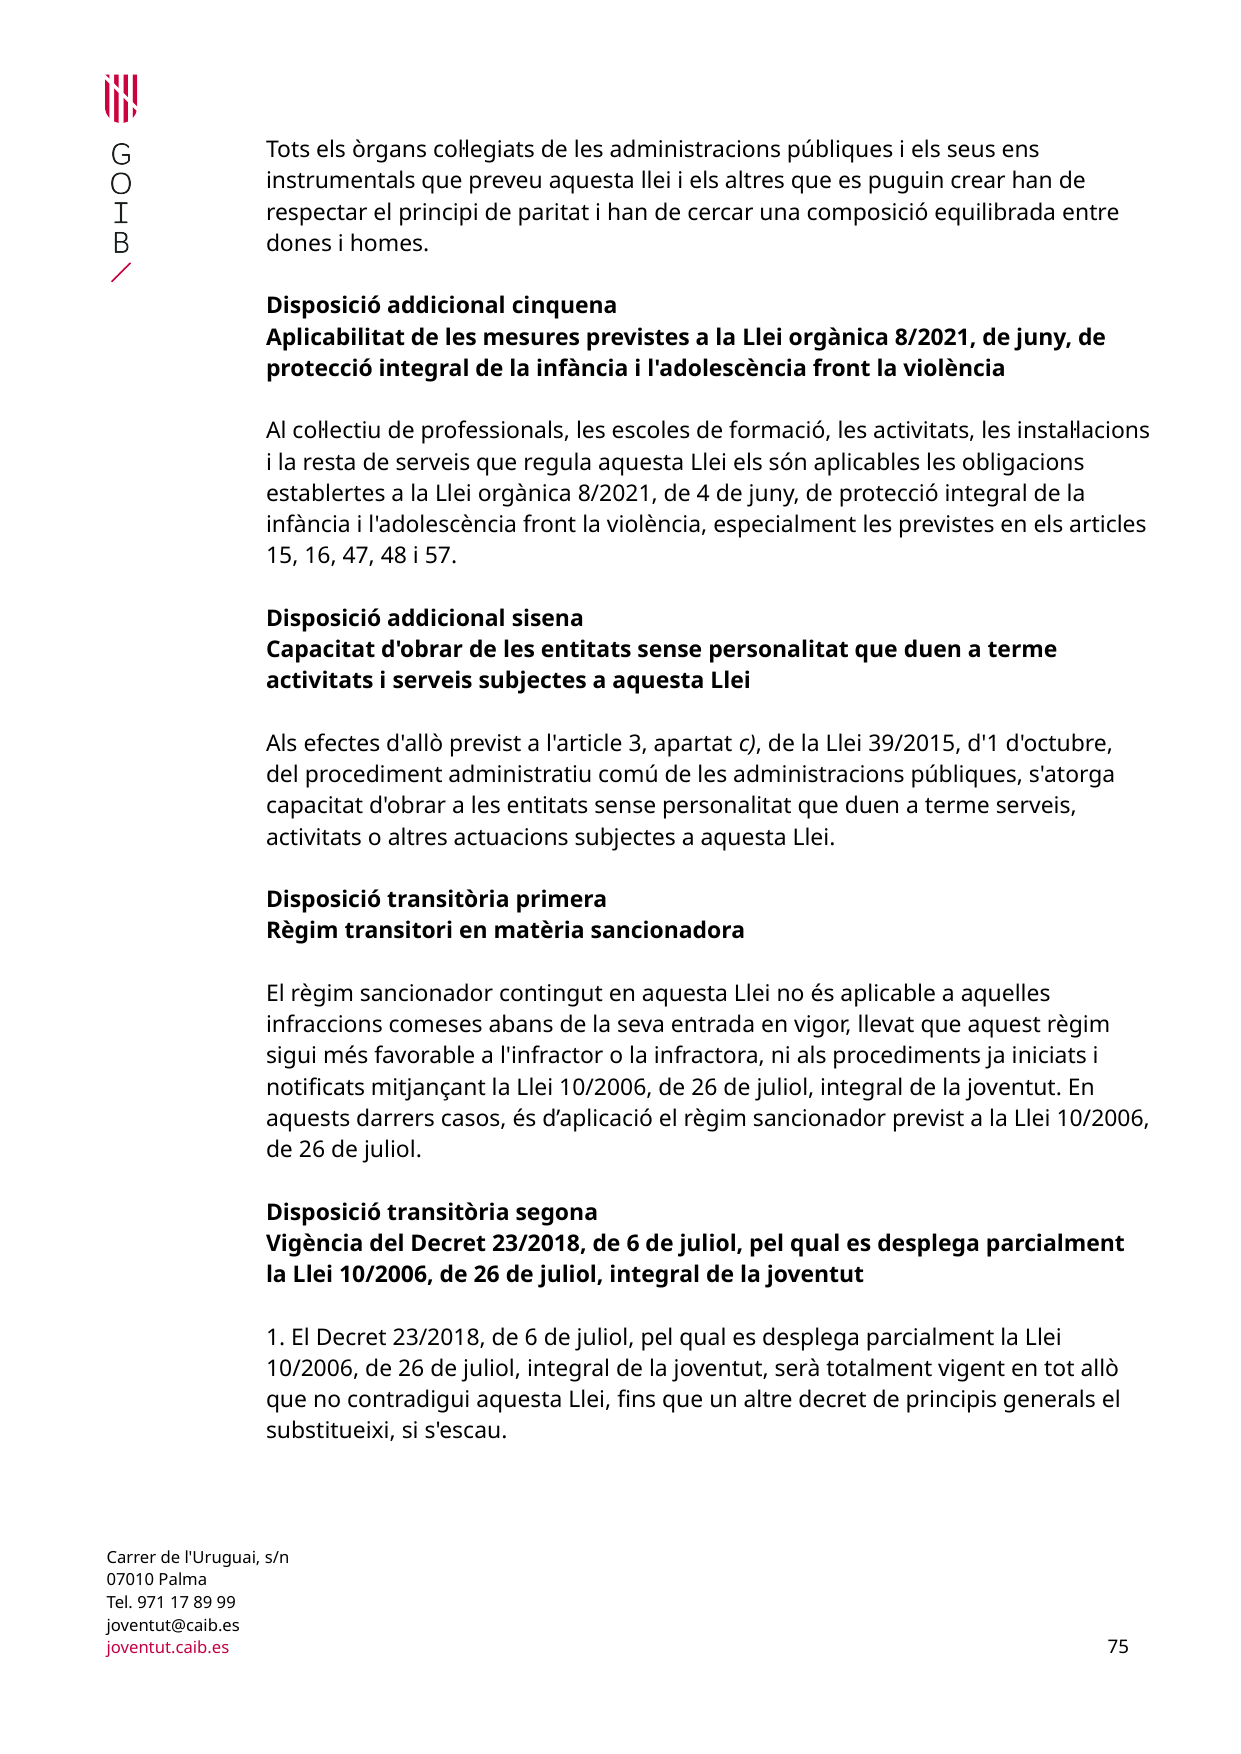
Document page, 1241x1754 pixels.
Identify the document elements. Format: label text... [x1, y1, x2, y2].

text Disposició addicional sisena [266, 602, 1152, 633]
picture [76, 51, 166, 313]
text Disposició transitòria primera [266, 883, 1152, 914]
text Disposició transitòria segona [266, 1195, 1152, 1227]
text Capacitat d'obrar de les entitats sense personalitat que duen a terme activitats i serveis subjectes a aquesta Llei [266, 633, 1152, 695]
text Vigència del Decret 23/2018, de 6 de juliol, pel qual es desplega parcialment la Llei 10/2006, de 26 de juliol, integral de la joventut [266, 1227, 1152, 1289]
text Aplicabilitat de les mesures previstes a la Llei orgànica 8/2021, de juny, de protecció integral de la infància i l'adolescència front la violència [266, 320, 1152, 383]
text Als efectes d'allò previst a l'article 3, apartat c), de la Llei 39/2015, d'1 d'octubre, del procediment administratiu comú de les administracions públiques, s'atorga capacitat d'obrar a les entitats sense personalitat que duen a terme serveis, activitats o altres actuacions subjectes a aquesta Llei. [266, 727, 1152, 852]
text Règim transitori en matèria sancionadora [266, 914, 1152, 945]
text El règim sancionador contingut en aquesta Llei no és aplicable a aquelles [266, 977, 1152, 1008]
text Al col·lectiu de professionals, les escoles de formació, les activitats, les instal·lacions i la resta de serveis que regula aquesta Llei els són aplicables les obligacions establertes a la Llei orgànica 8/2021, de 4 de juny, de protecció integral de la infància i l'adolescència front la violència, especialment les previstes en els articles 15, 16, 47, 48 i 57. [266, 414, 1152, 570]
text Tots els òrgans col·legiats de les administracions públiques i els seus ens instrumentals que preveu aquesta llei i els altres que es puguin crear han de respectar el principi de paritat i han de cercar una composició equilibrada entre dones i homes. [266, 133, 1152, 258]
text infraccions comeses abans de la seva entrada en vigor, llevat que aquest règim sigui més favorable a l'infractor o la infractora, ni als procediments ja iniciats i notificats mitjançant la Llei 10/2006, de 26 de juliol, integral de la joventut. En aquests darrers casos, és d’aplicació el règim sancionador previst a la Llei 10/2006, de 26 de juliol. [266, 1008, 1152, 1164]
text Disposició addicional cinquena [266, 289, 1152, 320]
text 1. El Decret 23/2018, de 6 de juliol, pel qual es desplega parcialment la Llei 10/2006, de 26 de juliol, integral de la joventut, serà totalment vigent en tot allò que no contradigui aquesta Llei, fins que un altre decret de principis generals el substitueixi, si s'escau. [266, 1320, 1152, 1445]
